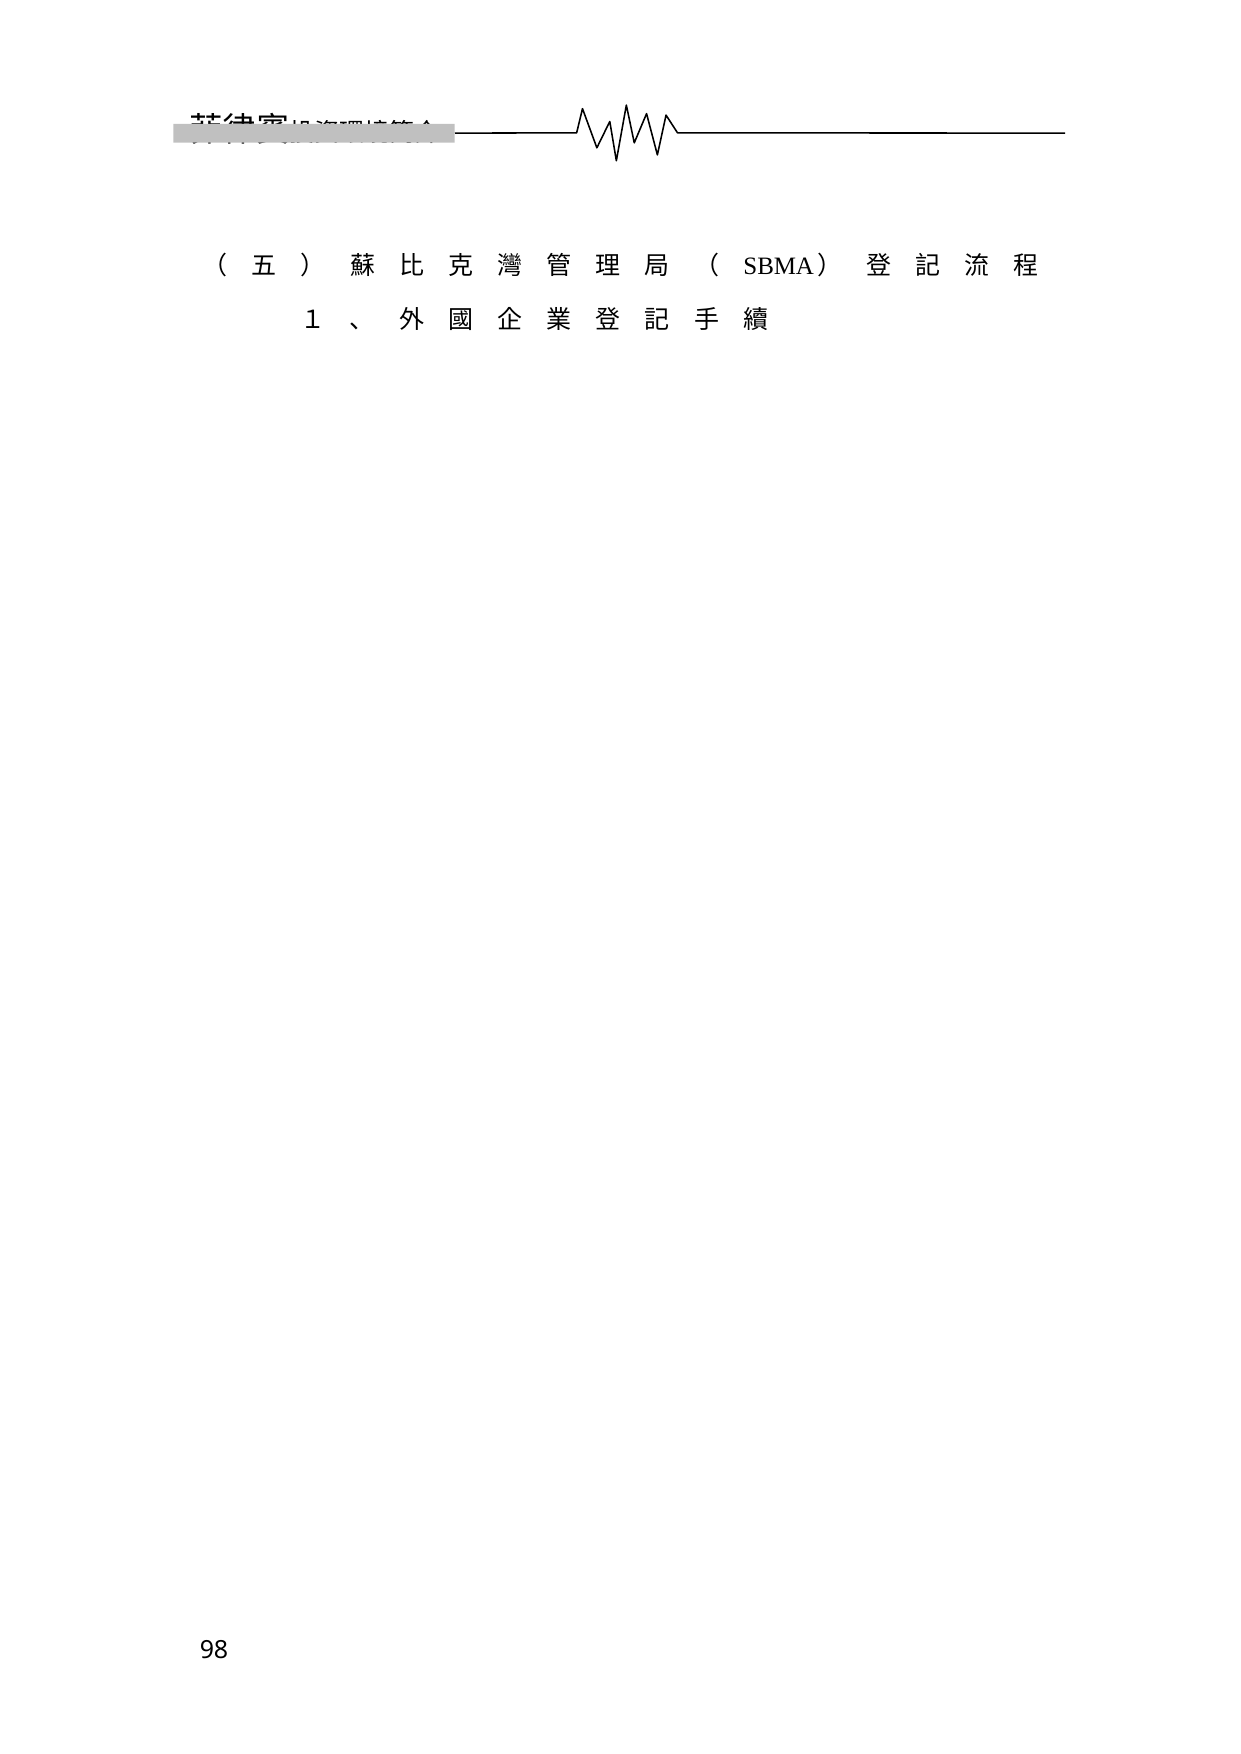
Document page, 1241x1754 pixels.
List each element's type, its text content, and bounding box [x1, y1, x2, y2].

text （五）蘇比克灣管理局（SBMA）登記流程 [202, 237, 1063, 291]
text １、外國企業登記手續 [276, 291, 1063, 344]
